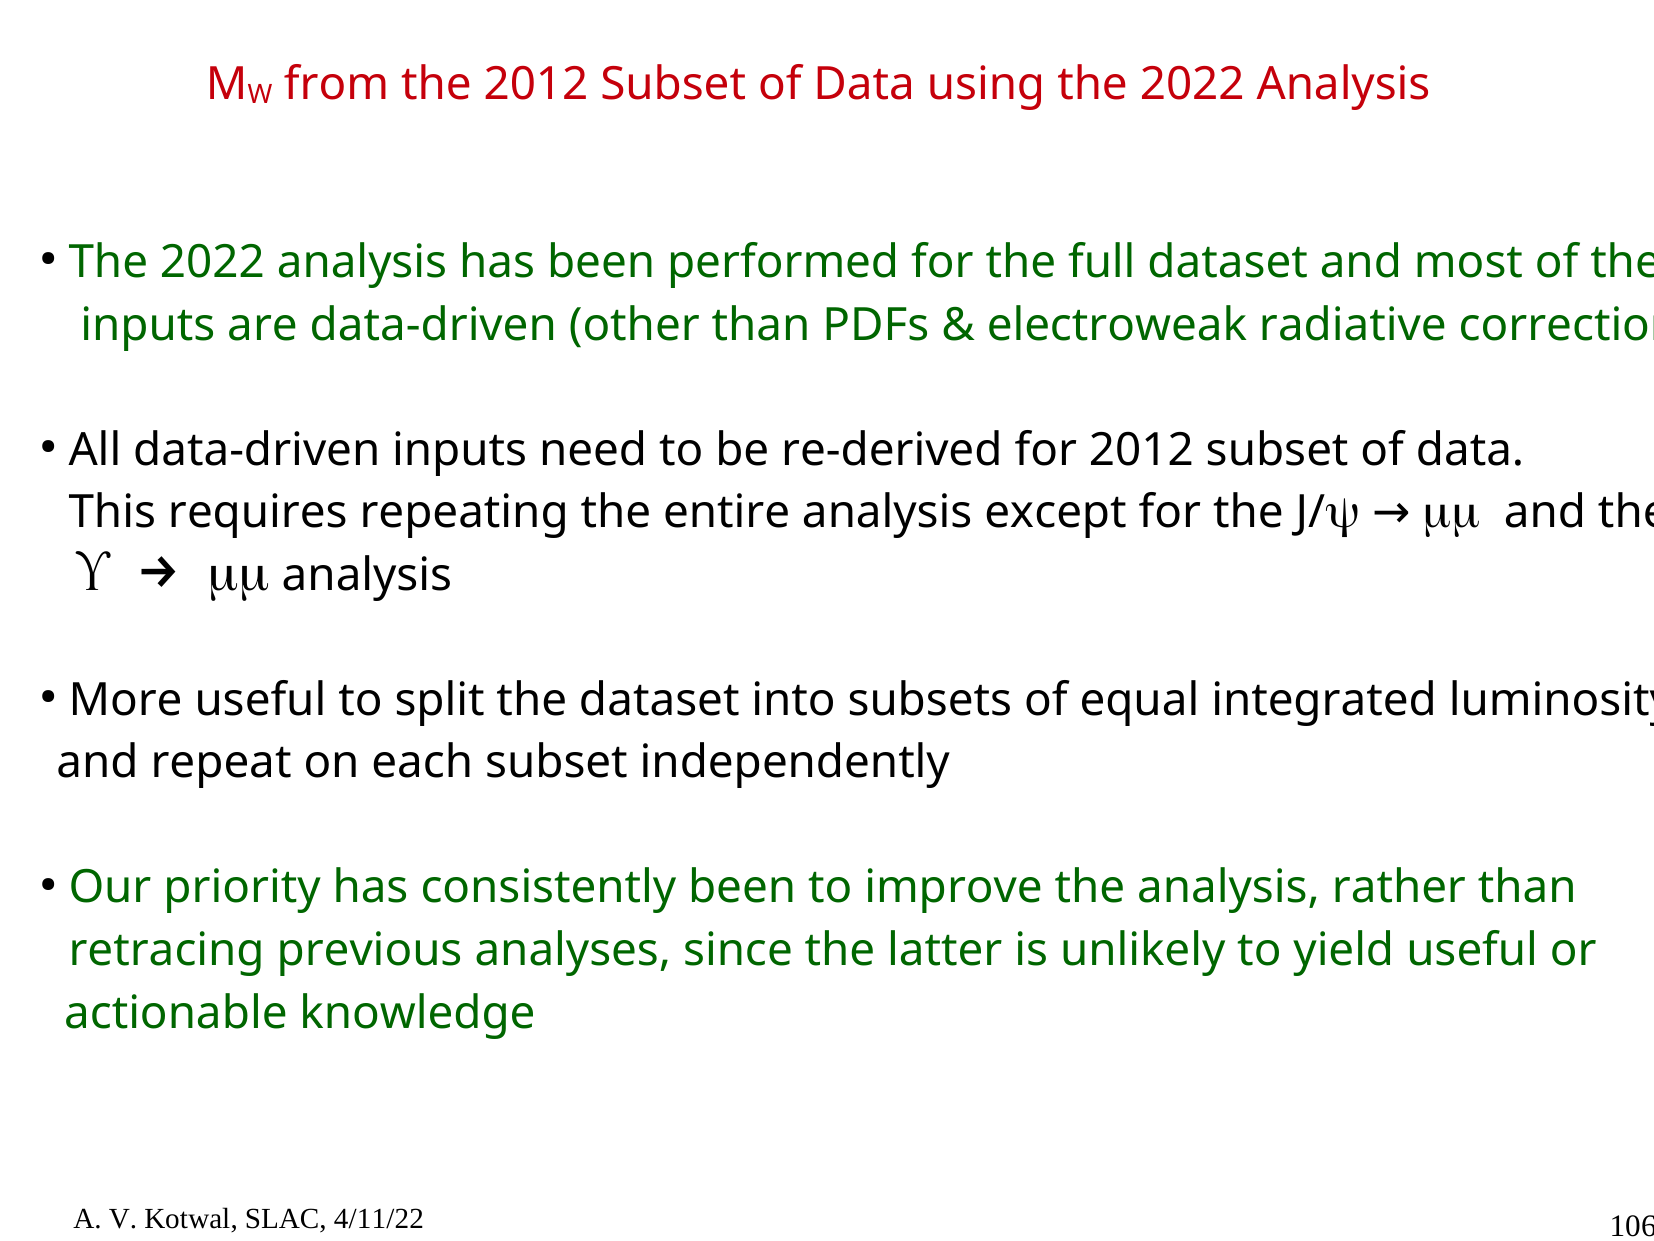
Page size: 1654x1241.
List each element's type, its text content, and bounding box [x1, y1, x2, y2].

title MW from the 2012 Subset of Data using the 2022 Analysis [133, 17, 1546, 147]
text_box The 2022 analysis has been performed for the full dataset and most of the inputs are data-driven (other than PDFs & electroweak radiative corrections) All data-driven inputs need to be re-derived for 2012 subset of data. This requires repeating the entire analysis except for the J/ψ → μμ and the ϒ → μμ analysis More useful to split the dataset into subsets of equal integrated luminosity and repeat on each subset independently Our priority has consistently been to improve the analysis, rather than retracing previous analyses, since the latter is unlikely to yield useful or actionable knowledge [40, 228, 1654, 1057]
